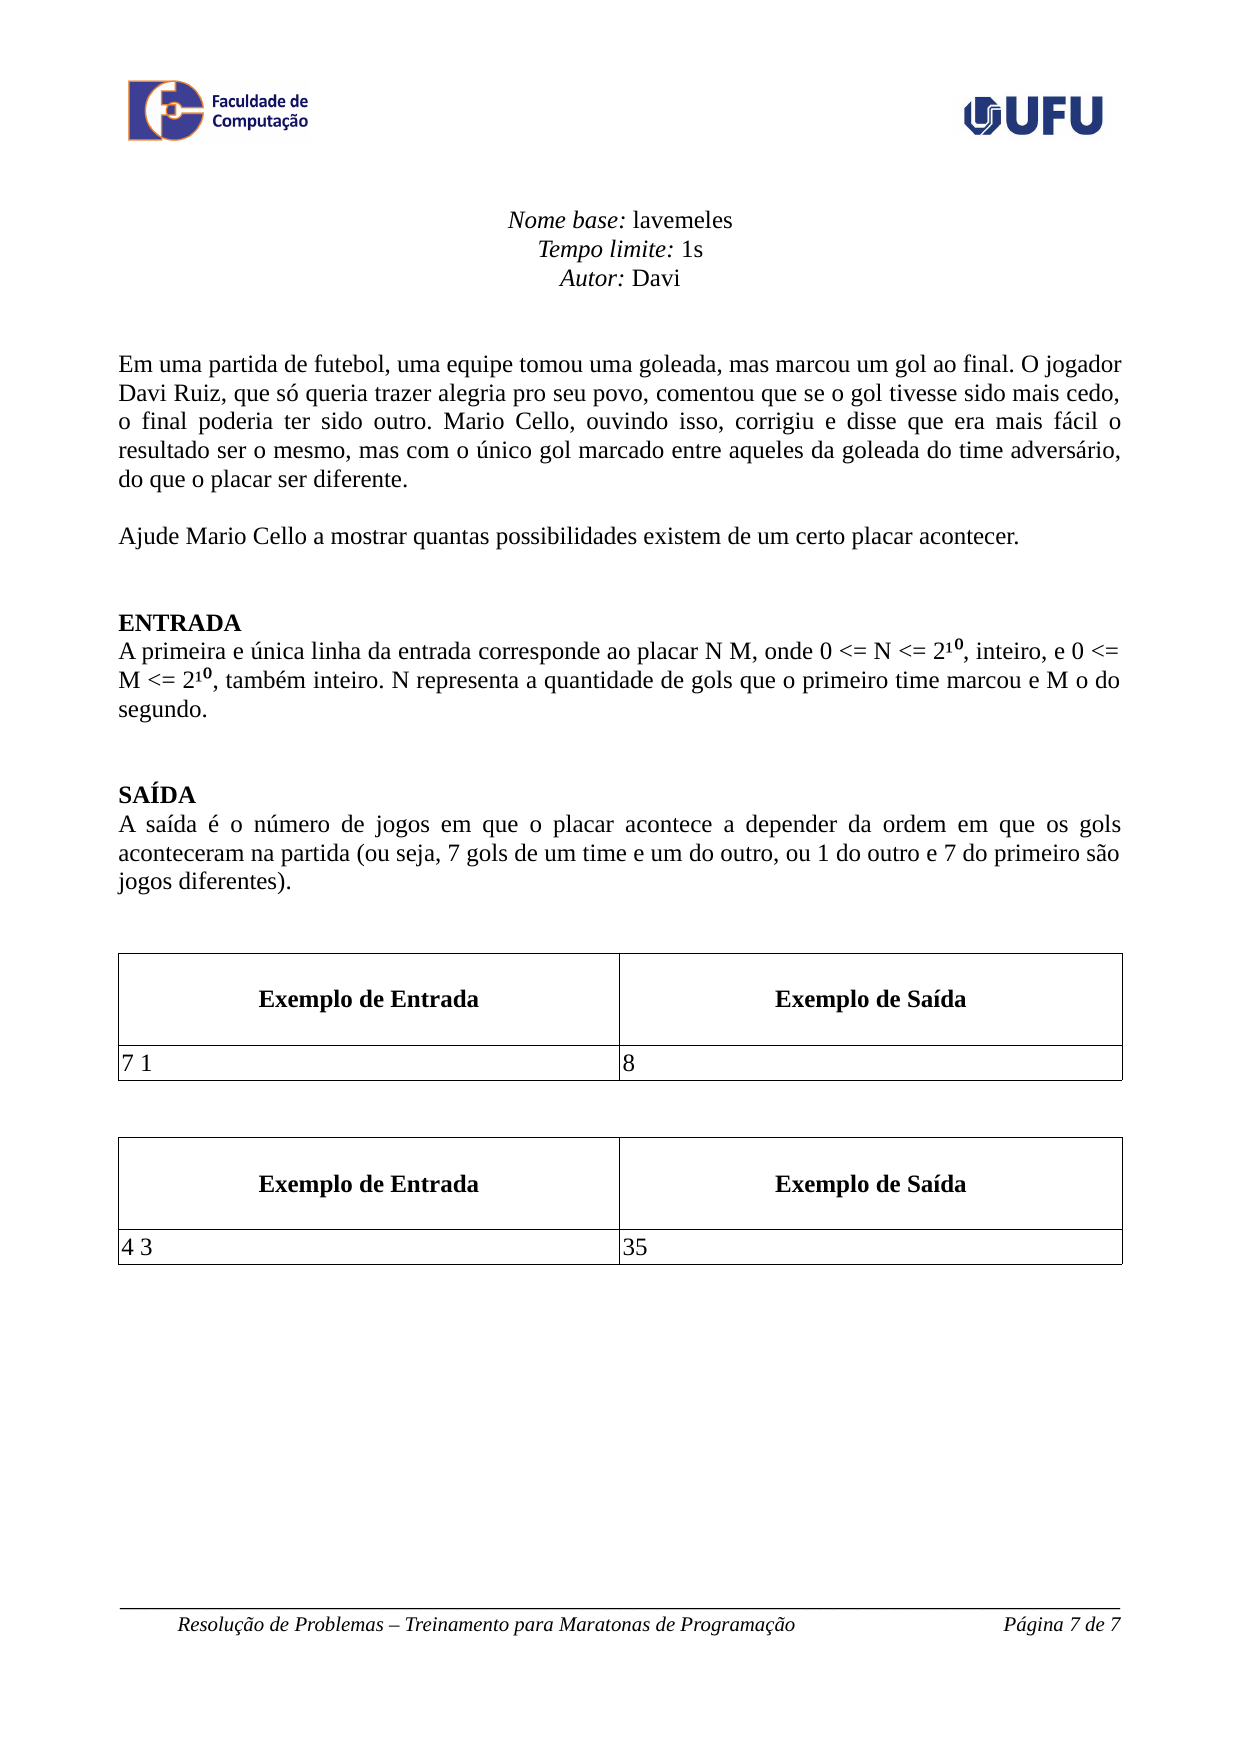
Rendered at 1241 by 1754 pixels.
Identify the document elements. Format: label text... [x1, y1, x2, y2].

text A primeira e única linha da entrada corresponde ao placar N M, onde 0 <= N <= 2¹⁰, inteiro, e 0 <= M <= 2¹⁰, também inteiro. N representa a quantidade de gols que o primeiro time marcou e M o do segundo. [118, 636, 1122, 723]
text Autor: Davi [118, 263, 1122, 291]
text Ajude Mario Cello a mostrar quantas possibilidades existem de um certo placar acontecer. [118, 521, 1122, 550]
text Nome base: lavemeles [118, 205, 1122, 234]
table_cell 4 3 [119, 1230, 619, 1264]
table_cell 8 [620, 1046, 1122, 1079]
picture [950, 90, 1113, 141]
text Em uma partida de futebol, uma equipe tomou uma goleada, mas marcou um gol ao final. O jogador Davi Ruiz, que só queria trazer alegria pro seu povo, comentou que se o gol tivesse sido mais cedo, o final poderia ter sido outro. Mario Cello, ouvindo isso, corrigiu e disse que era mais fácil o resultado ser o mesmo, mas com o único gol marcado entre aqueles da goleada do time adversário, do que o placar ser diferente. [118, 349, 1122, 493]
table_cell 35 [620, 1230, 1122, 1264]
table_header Exemplo de Entrada [119, 1138, 619, 1229]
text SAÍDA [118, 780, 1122, 809]
table_cell 7 1 [119, 1046, 619, 1079]
picture [126, 79, 310, 142]
table_header Exemplo de Saída [620, 954, 1122, 1045]
table_header Exemplo de Entrada [119, 954, 619, 1045]
table_header Exemplo de Saída [620, 1138, 1122, 1229]
text Tempo limite: 1s [118, 234, 1122, 263]
text ENTRADA [118, 608, 1122, 636]
text A saída é o número de jogos em que o placar acontece a depender da ordem em que os gols aconteceram na partida (ou seja, 7 gols de um time e um do outro, ou 1 do outro e 7 do primeiro são jogos diferentes). [118, 809, 1122, 895]
